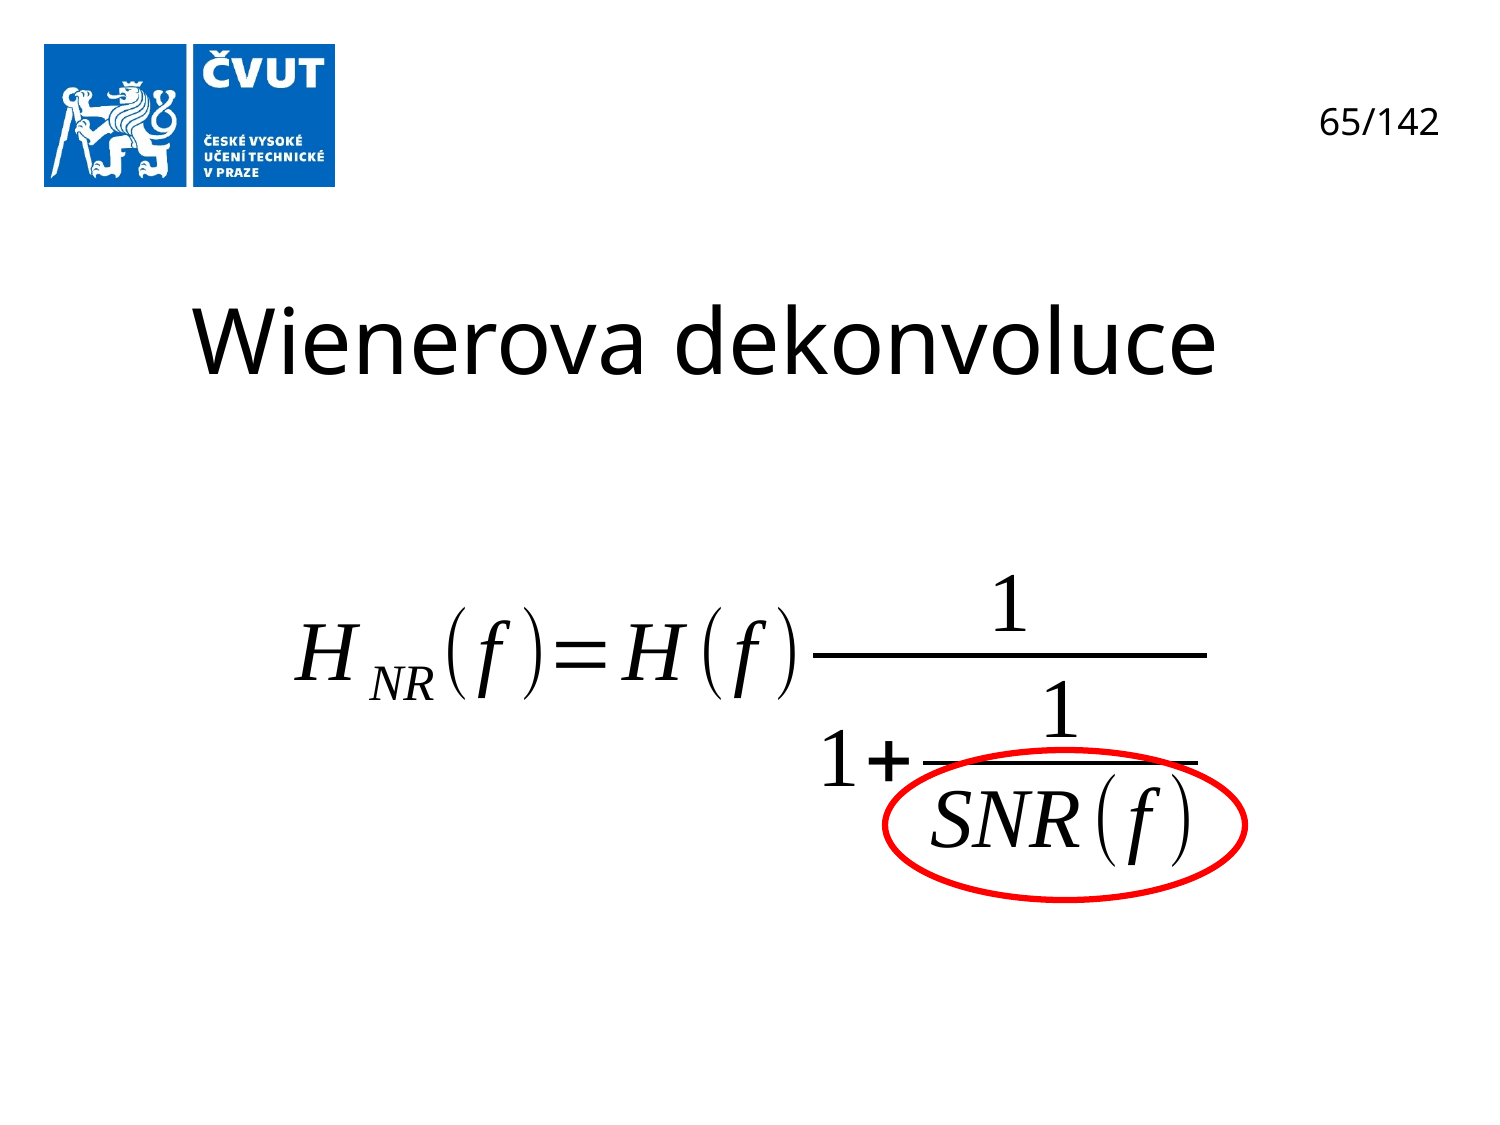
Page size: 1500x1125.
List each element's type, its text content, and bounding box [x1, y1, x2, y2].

list [177, 501, 1456, 1081]
picture [44, 44, 335, 187]
title Wienerova dekonvoluce [177, 236, 1456, 454]
chart [285, 554, 1217, 872]
chart [889, 754, 1217, 872]
